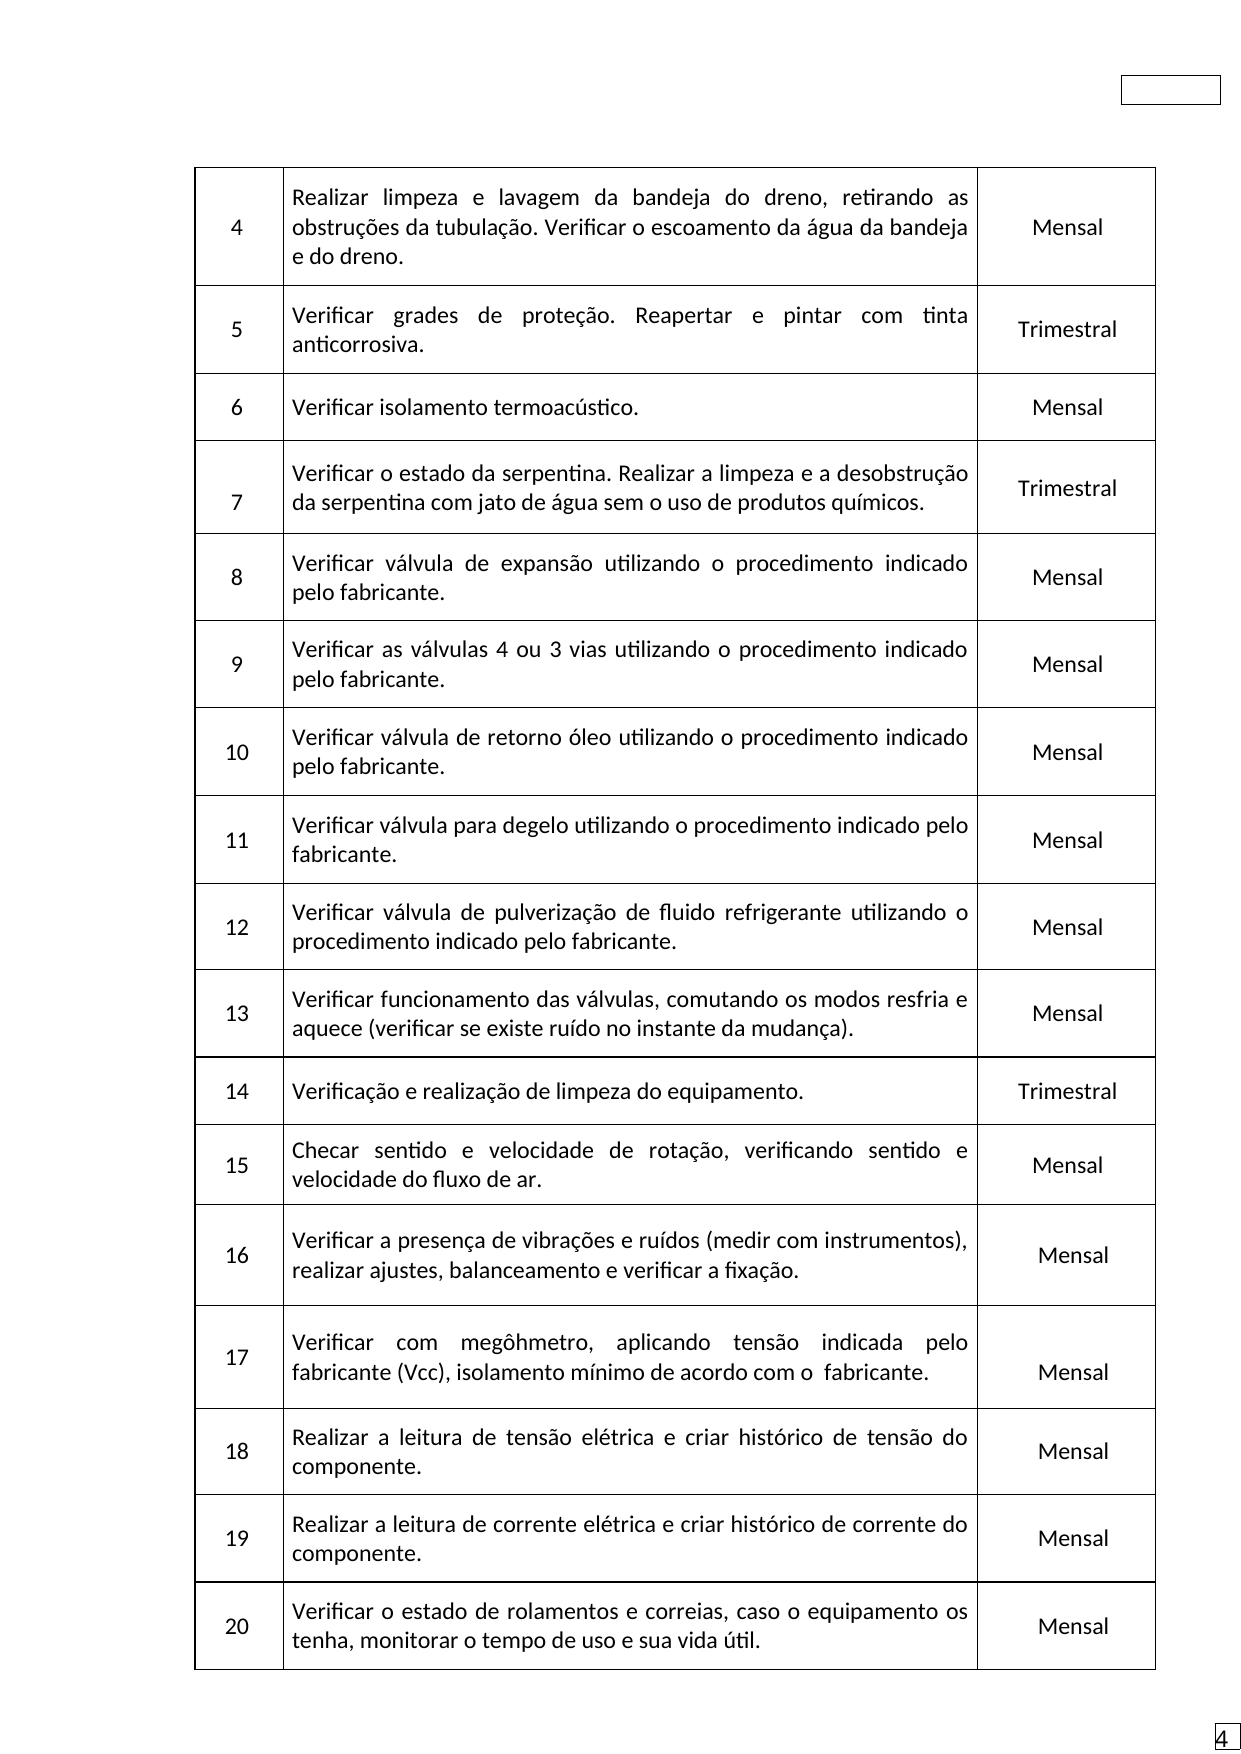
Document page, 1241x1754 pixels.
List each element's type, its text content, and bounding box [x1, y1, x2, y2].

table_cell Verificar válvula de expansão utilizando o procedimento indicado pelo fabricante. [284, 534, 977, 620]
table_cell Mensal [978, 1205, 1155, 1305]
table_cell 13 [196, 970, 283, 1056]
table_cell Mensal [978, 374, 1155, 440]
table_cell Verificar a presença de vibrações e ruídos (medir com instrumentos), realizar ajustes, balanceamento e verificar a fixação. [284, 1205, 977, 1305]
table_header Realizar limpeza e lavagem da bandeja do dreno, retirando as obstruções da tubulação. Verificar o escoamento da água da bandeja e do dreno. [284, 168, 977, 285]
table_cell Mensal [978, 796, 1155, 883]
table_cell 5 [196, 286, 283, 372]
table_cell Mensal [978, 884, 1155, 969]
table_cell Verificar válvula de retorno óleo utilizando o procedimento indicado pelo fabricante. [284, 708, 977, 795]
table_cell Mensal [978, 1583, 1155, 1668]
table_cell Mensal [978, 1409, 1155, 1494]
table_header 4 [196, 168, 283, 285]
table_cell 17 [196, 1306, 283, 1407]
table_cell Verificar o estado de rolamentos e correias, caso o equipamento os tenha, monitorar o tempo de uso e sua vida útil. [284, 1583, 977, 1668]
table_cell 7 [196, 441, 283, 533]
table_cell Verificar funcionamento das válvulas, comutando os modos resfria e aquece (verificar se existe ruído no instante da mudança). [284, 970, 977, 1056]
table_cell Checar sentido e velocidade de rotação, verificando sentido e velocidade do fluxo de ar. [284, 1125, 977, 1204]
table_cell Verificar válvula de pulverização de fluido refrigerante utilizando o procedimento indicado pelo fabricante. [284, 884, 977, 969]
table_header Mensal [978, 168, 1155, 285]
table_cell Realizar a leitura de tensão elétrica e criar histórico de tensão do componente. [284, 1409, 977, 1494]
table_cell Mensal [978, 621, 1155, 707]
table_cell 9 [196, 621, 283, 707]
table_cell Verificar isolamento termoacústico. [284, 374, 977, 440]
table_cell Verificar as válvulas 4 ou 3 vias utilizando o procedimento indicado pelo fabricante. [284, 621, 977, 707]
table_cell 14 [196, 1058, 283, 1124]
table_cell 8 [196, 534, 283, 620]
table_cell Verificar com megôhmetro, aplicando tensão indicada pelo fabricante (Vcc), isolamento mínimo de acordo com o fabricante. [284, 1306, 977, 1407]
table_cell Mensal [978, 1306, 1155, 1407]
table_cell 15 [196, 1125, 283, 1204]
table_cell 19 [196, 1495, 283, 1581]
table_cell Realizar a leitura de corrente elétrica e criar histórico de corrente do componente. [284, 1495, 977, 1581]
table_cell Mensal [978, 708, 1155, 795]
table_cell Trimestral [978, 441, 1155, 533]
table_cell 10 [196, 708, 283, 795]
table_cell Mensal [978, 970, 1155, 1056]
table_cell Mensal [978, 1125, 1155, 1204]
table_cell Trimestral [978, 1058, 1155, 1124]
table_cell 16 [196, 1205, 283, 1305]
table_cell 6 [196, 374, 283, 440]
table_cell 20 [196, 1583, 283, 1668]
table_cell 18 [196, 1409, 283, 1494]
table_cell Trimestral [978, 286, 1155, 372]
table_cell Verificação e realização de limpeza do equipamento. [284, 1058, 977, 1124]
table_cell 11 [196, 796, 283, 883]
table_cell Verificar válvula para degelo utilizando o procedimento indicado pelo fabricante. [284, 796, 977, 883]
table_cell Verificar o estado da serpentina. Realizar a limpeza e a desobstrução da serpentina com jato de água sem o uso de produtos químicos. [284, 441, 977, 533]
table_cell Mensal [978, 1495, 1155, 1581]
table_cell 12 [196, 884, 283, 969]
table_cell Verificar grades de proteção. Reapertar e pintar com tinta anticorrosiva. [284, 286, 977, 372]
table_cell Mensal [978, 534, 1155, 620]
